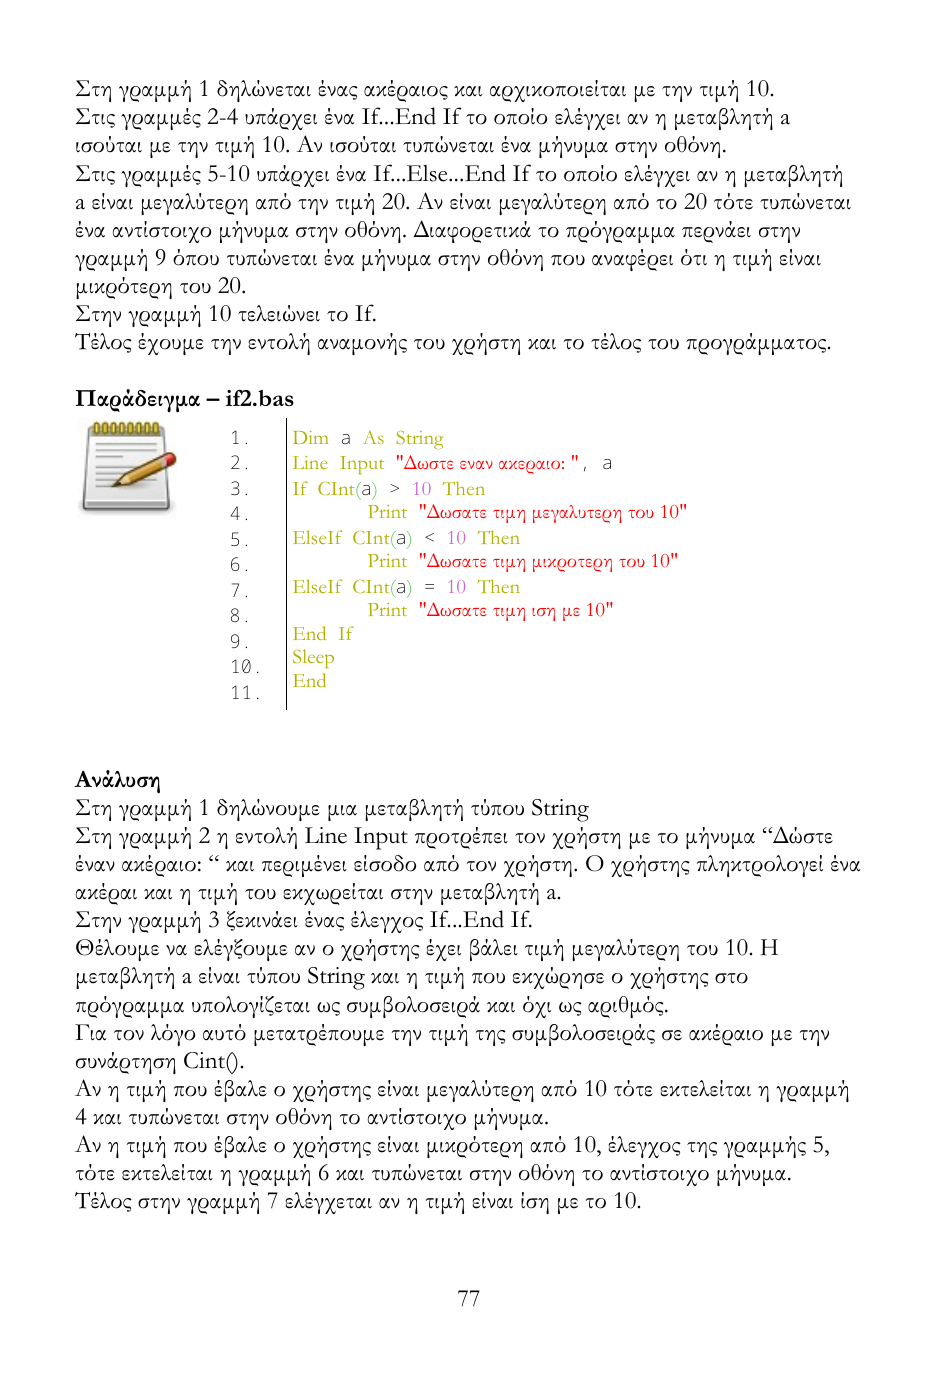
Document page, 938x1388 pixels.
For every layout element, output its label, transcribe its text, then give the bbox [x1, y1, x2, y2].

text Θέλουμε να ελέγξουμε αν ο χρήστης έχει βάλει τιμή μεγαλύτερη του 10. Η μεταβλητή a είναι τύπου String και η τιμή που εκχώρησε ο χρήστης στο πρόγραμμα υπολογίζεται ως συμβολοσειρά και όχι ως αριθμός. [75, 934, 862, 1018]
text Τέλος έχουμε την εντολή αναμονής του χρήστη και το τέλος του προγράμματος. [75, 328, 862, 356]
text Ανάλυση [75, 765, 862, 793]
text Στην γραμμή 3 ξεκινάει ένας έλεγχος If...End If. [75, 906, 862, 934]
text Αν η τιμή που έβαλε ο χρήστης είναι μεγαλύτερη από 10 τότε εκτελείται η γραμμή 4 και τυπώνεται στην οθόνη το αντίστοιχο μήνυμα. [75, 1075, 862, 1131]
table_header [186, 418, 286, 710]
text Στην γραμμή 10 τελειώνει το If. [75, 300, 862, 328]
text Στις γραμμές 5-10 υπάρχει ένα If...Else...End If το οποίο ελέγχει αν η μεταβλητή a είναι μεγαλύτερη από την τιμή 20. Αν είναι μεγαλύτερη από το 20 τότε τυπώνεται ένα αντίστοιχο μήνυμα στην οθόνη. Διαφορετικά το πρόγραμμα περνάει στην γραμμή 9 όπου τυπώνεται ένα μήνυμα στην οθόνη που αναφέρει ότι η τιμή είναι μικρότερη του 20. [75, 159, 862, 300]
table_header [75, 412, 180, 737]
table_header Dim a As String Line Input "Δωστε εναν ακεραιο: ", a If CInt(a) > 10 Then Print "Δωσατε τιμη μεγαλυτερη του 10" ElseIf CInt(a) < 10 Then Print "Δωσατε τιμη μικροτερη του 10" ElseIf CInt(a) = 10 Then Print "Δωσατε τιμη ιση με 10" End If Sleep End [287, 418, 857, 710]
picture [77, 418, 178, 519]
text Στις γραμμές 2-4 υπάρχει ένα If...End If το οποίο ελέγχει αν η μεταβλητή a ισούται με την τιμή 10. Αν ισούται τυπώνεται ένα μήνυμα στην οθόνη. [75, 103, 862, 159]
text Στη γραμμή 2 η εντολή Line Input προτρέπει τον χρήστη με το μήνυμα “Δώστε έναν ακέραιο: “ και περιμένει είσοδο από τον χρήστη. Ο χρήστης πληκτρολογεί ένα ακέραι και η τιμή του εκχωρείται στην μεταβλητή a. [75, 822, 862, 906]
table_header [180, 412, 863, 737]
text Στη γραμμή 1 δηλώνεται ένας ακέραιος και αρχικοποιείται με την τιμή 10. [75, 75, 862, 103]
text Για τον λόγο αυτό μετατρέπουμε την τιμή της συμβολοσειράς σε ακέραιο με την συνάρτηση Cint(). [75, 1018, 862, 1075]
text Παράδειγμα – if2.bas [75, 384, 862, 412]
text Στη γραμμή 1 δηλώνουμε μια μεταβλητή τύπου String [75, 793, 862, 822]
text Αν η τιμή που έβαλε ο χρήστης είναι μικρότερη από 10, έλεγχος της γραμμής 5, τότε εκτελείται η γραμμή 6 και τυπώνεται στην οθόνη το αντίστοιχο μήνυμα. [75, 1131, 862, 1187]
text Τέλος στην γραμμή 7 ελέγχεται αν η τιμή είναι ίση με το 10. [75, 1187, 862, 1215]
